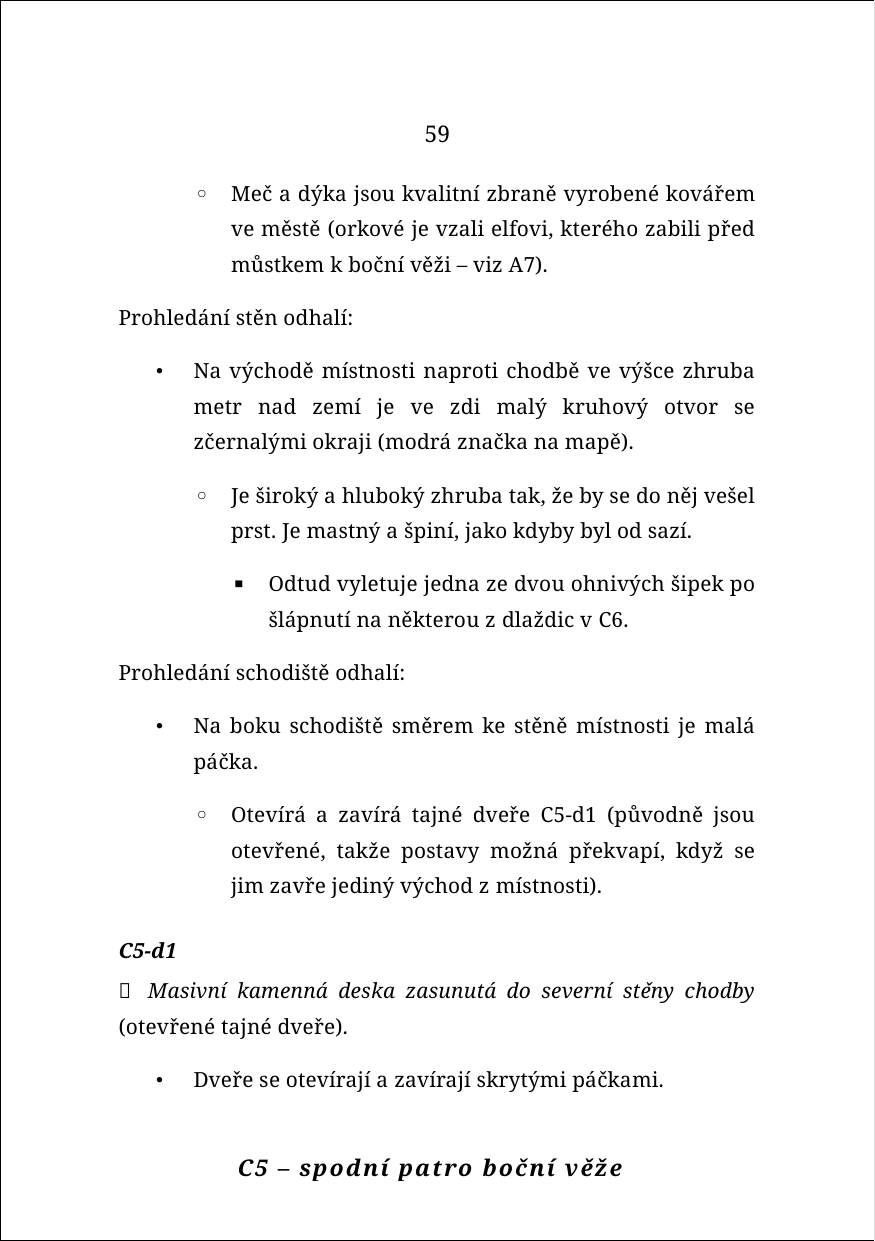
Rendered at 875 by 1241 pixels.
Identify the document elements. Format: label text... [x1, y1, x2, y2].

list Otevírá a⁠ zavírá tajné dveře C5-d1 (původně jsou otevřené, takže postavy možná překvapí, když se jim zavře jediný východ z⁠ místnosti). [193, 800, 756, 900]
text Prohledání stěn odhalí: [118, 303, 756, 332]
subtitle C5-d1 [118, 936, 756, 965]
text Prohledání schodiště odhalí: [118, 658, 756, 687]
list Odtud vyletuje jedna ze dvou ohnivých šipek po šlápnutí na některou z⁠ dlaždic v⁠ C6. [231, 569, 756, 633]
list Dveře se otevírají a⁠ zavírají skrytými páčkami. [156, 1065, 756, 1094]
text 🚪 Masivní kamenná deska zasunutá do severní stěny chodby (otevřené tajné dveře). [118, 976, 756, 1040]
list Na boku schodiště směrem ke stěně místnosti je malá páčka. [156, 711, 756, 775]
list Meč a⁠ dýka jsou kvalitní zbraně vyrobené kovářem ve městě (orkové je vzali elfovi, kterého zabili před můstkem k⁠ boční věži – viz A7). [193, 179, 756, 278]
list Je široký a⁠ hluboký zhruba tak, že by se do něj vešel prst. Je mastný a⁠ špiní, jako kdyby byl od sazí. [193, 481, 756, 545]
list Na východě místnosti naproti chodbě ve výšce zhruba metr nad zemí je ve zdi malý kruhový otvor se zčernalými okraji (modrá značka na mapě). [156, 356, 756, 456]
